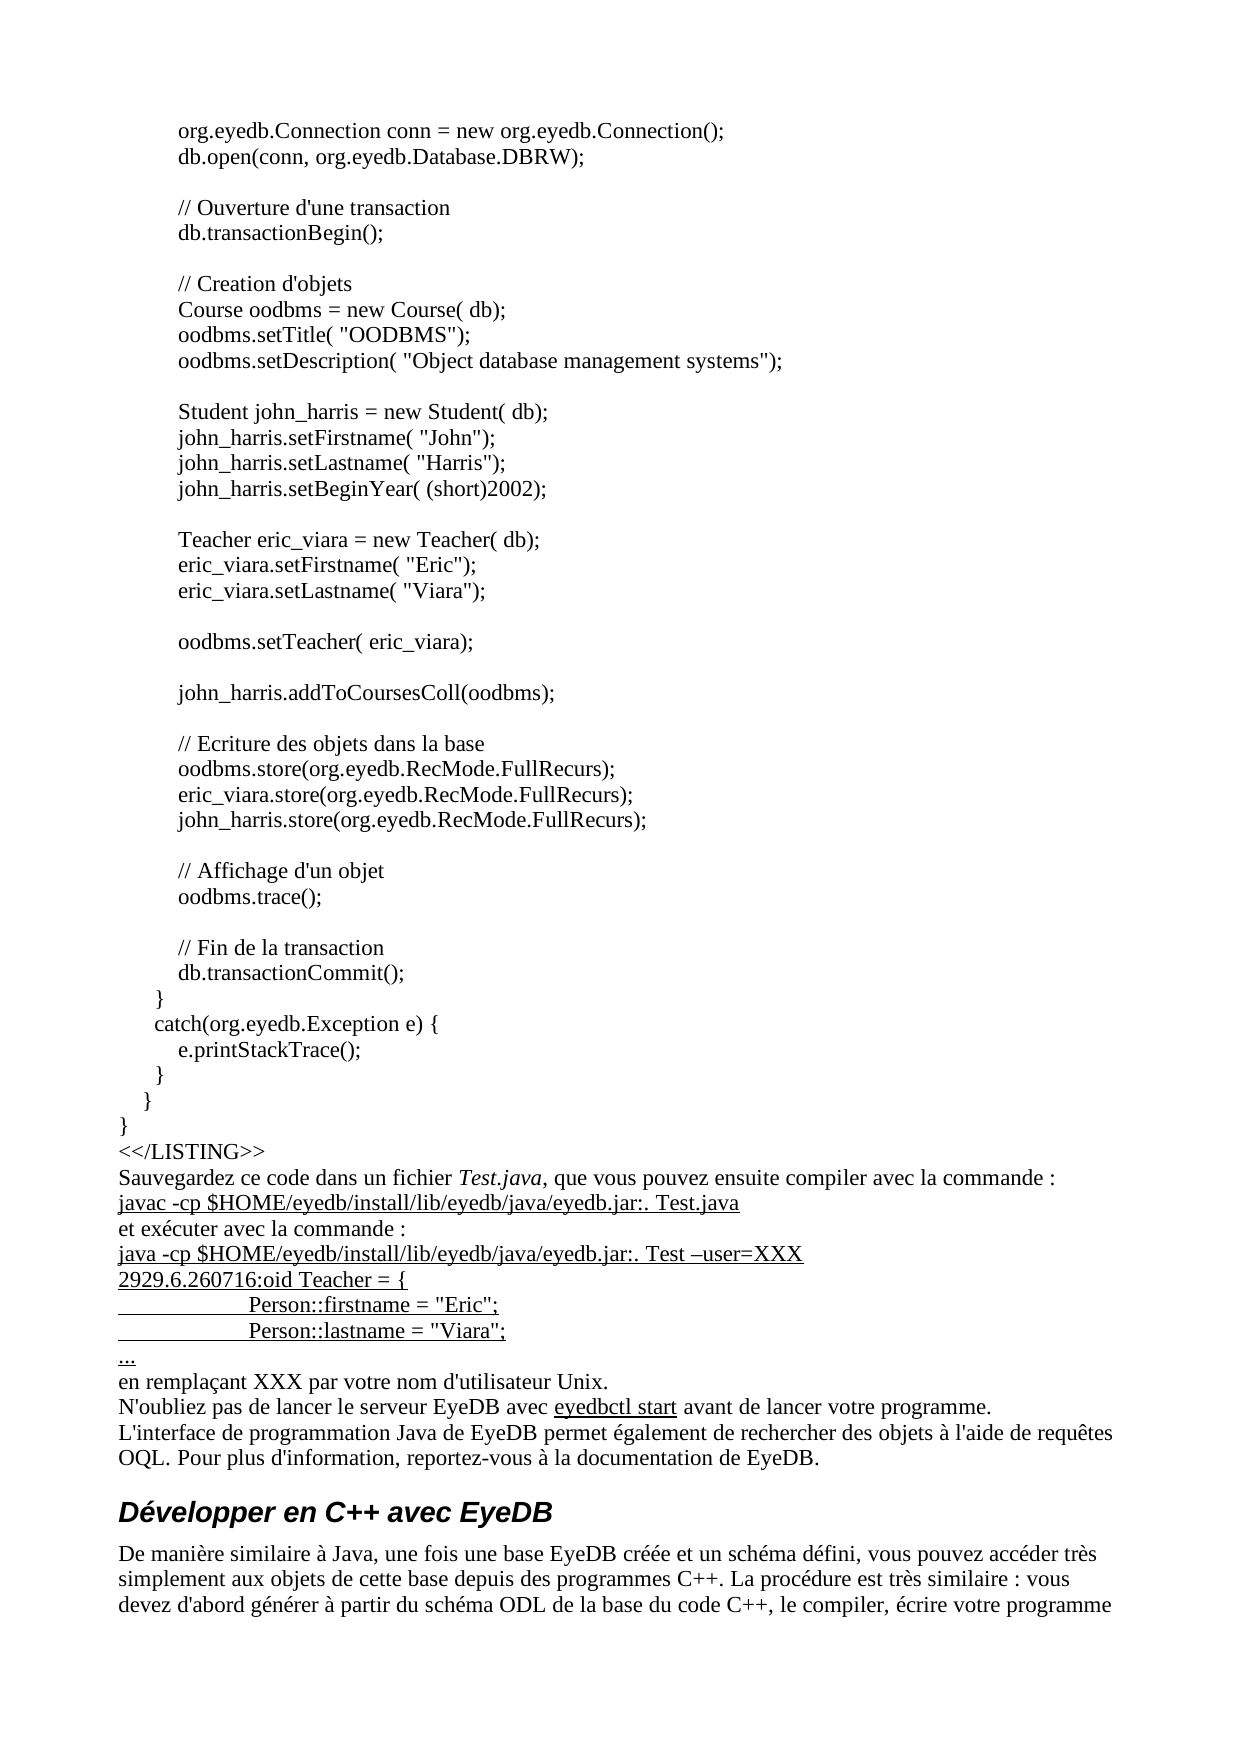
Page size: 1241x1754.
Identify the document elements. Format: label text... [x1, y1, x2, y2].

text oodbms.setTitle( "OODBMS"); [118, 322, 1122, 348]
text // Fin de la transaction [118, 935, 1122, 960]
text john_harris.setBeginYear( (short)2002); [118, 475, 1122, 501]
text } [118, 1088, 1122, 1113]
text java -cp $HOME/eyedb/install/lib/eyedb/java/eyedb.jar:. Test –user=XXX [118, 1241, 1122, 1267]
text eric_viara.store(org.eyedb.RecMode.FullRecurs); [118, 782, 1122, 807]
text catch(org.eyedb.Exception e) { [118, 1011, 1122, 1037]
text Sauvegardez ce code dans un fichier Test.java, que vous pouvez ensuite compiler avec la commande : [118, 1164, 1122, 1190]
text db.open(conn, org.eyedb.Database.DBRW); [118, 144, 1122, 169]
text // Ecriture des objets dans la base [118, 731, 1122, 756]
text } [118, 1113, 1122, 1139]
text Course oodbms = new Course( db); [118, 297, 1122, 322]
subtitle Développer en C++ avec EyeDB [118, 1496, 1122, 1528]
text eric_viara.setLastname( "Viara"); [118, 577, 1122, 603]
text oodbms.setTeacher( eric_viara); [118, 628, 1122, 654]
text oodbms.trace(); [118, 884, 1122, 909]
text ... [118, 1343, 1122, 1369]
text Person::lastname = "Viara"; [118, 1318, 1122, 1343]
text Teacher eric_viara = new Teacher( db); [118, 526, 1122, 552]
text De manière similaire à Java, une fois une base EyeDB créée et un schéma défini, vous pouvez accéder très simplement aux objets de cette base depuis des programmes C++. La procédure est très similaire : vous devez d'abord générer à partir du schéma ODL de la base du code C++, le compiler, écrire votre programme [118, 1541, 1122, 1617]
text L'interface de programmation Java de EyeDB permet également de rechercher des objets à l'aide de requêtes OQL. Pour plus d'information, reportez-vous à la documentation de EyeDB. [118, 1420, 1122, 1471]
text } [118, 1062, 1122, 1088]
text 2929.6.260716:oid Teacher = { [118, 1267, 1122, 1292]
text javac -cp $HOME/eyedb/install/lib/eyedb/java/eyedb.jar:. Test.java [118, 1190, 1122, 1216]
text Person::firstname = "Eric"; [118, 1292, 1122, 1318]
text db.transactionCommit(); [118, 960, 1122, 986]
text oodbms.setDescription( "Object database management systems"); [118, 348, 1122, 373]
text et exécuter avec la commande : [118, 1216, 1122, 1241]
text // Ouverture d'une transaction [118, 195, 1122, 220]
text john_harris.store(org.eyedb.RecMode.FullRecurs); [118, 807, 1122, 833]
text org.eyedb.Connection conn = new org.eyedb.Connection(); [118, 118, 1122, 144]
text john_harris.setFirstname( "John"); [118, 424, 1122, 450]
text en remplaçant XXX par votre nom d'utilisateur Unix. [118, 1369, 1122, 1394]
text john_harris.setLastname( "Harris"); [118, 450, 1122, 475]
text oodbms.store(org.eyedb.RecMode.FullRecurs); [118, 756, 1122, 782]
text john_harris.addToCoursesColl(oodbms); [118, 679, 1122, 705]
text // Creation d'objets [118, 271, 1122, 297]
text } [118, 986, 1122, 1011]
text <</LISTING>> [118, 1139, 1122, 1164]
text e.printStackTrace(); [118, 1037, 1122, 1062]
text db.transactionBegin(); [118, 220, 1122, 246]
text Student john_harris = new Student( db); [118, 399, 1122, 424]
text eric_viara.setFirstname( "Eric"); [118, 552, 1122, 577]
text // Affichage d'un objet [118, 858, 1122, 884]
text N'oubliez pas de lancer le serveur EyeDB avec eyedbctl start avant de lancer votre programme. [118, 1394, 1122, 1420]
